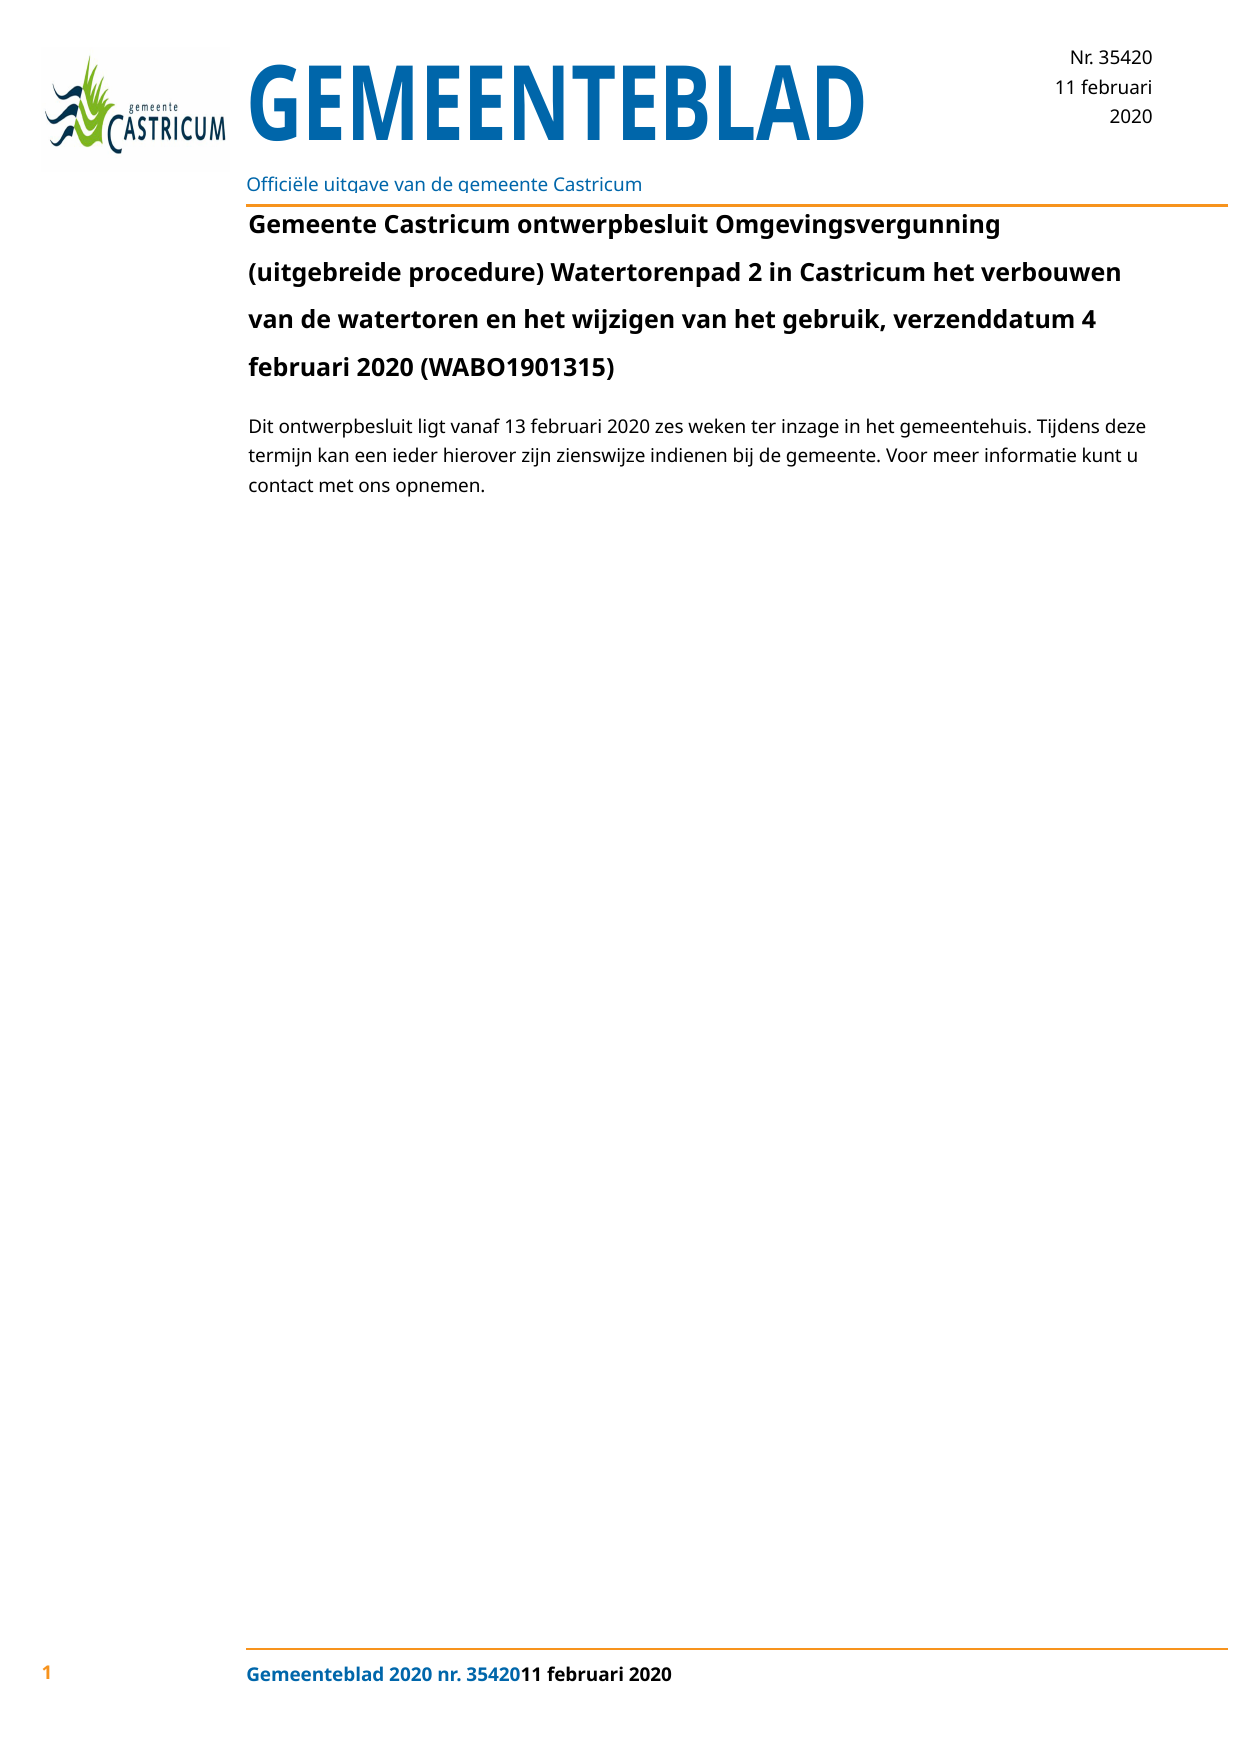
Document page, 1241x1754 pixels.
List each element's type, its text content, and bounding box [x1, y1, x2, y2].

picture [41, 47, 231, 172]
text Gemeente Castricum ontwerpbesluit Omgevingsvergunning (uitgebreide procedure) Watertorenpad 2 in Castricum het verbouwen van de watertoren en het wijzigen van het gebruik, verzenddatum 4 februari 2020 (WABO1901315) [248, 207, 1152, 384]
text Dit ontwerpbesluit ligt vanaf 13 februari 2020 zes weken ter inzage in het gemeentehuis. Tijdens deze termijn kan een ieder hierover zijn zienswijze indienen bij de gemeente. Voor meer informatie kunt u contact met ons opnemen. [248, 413, 1152, 498]
